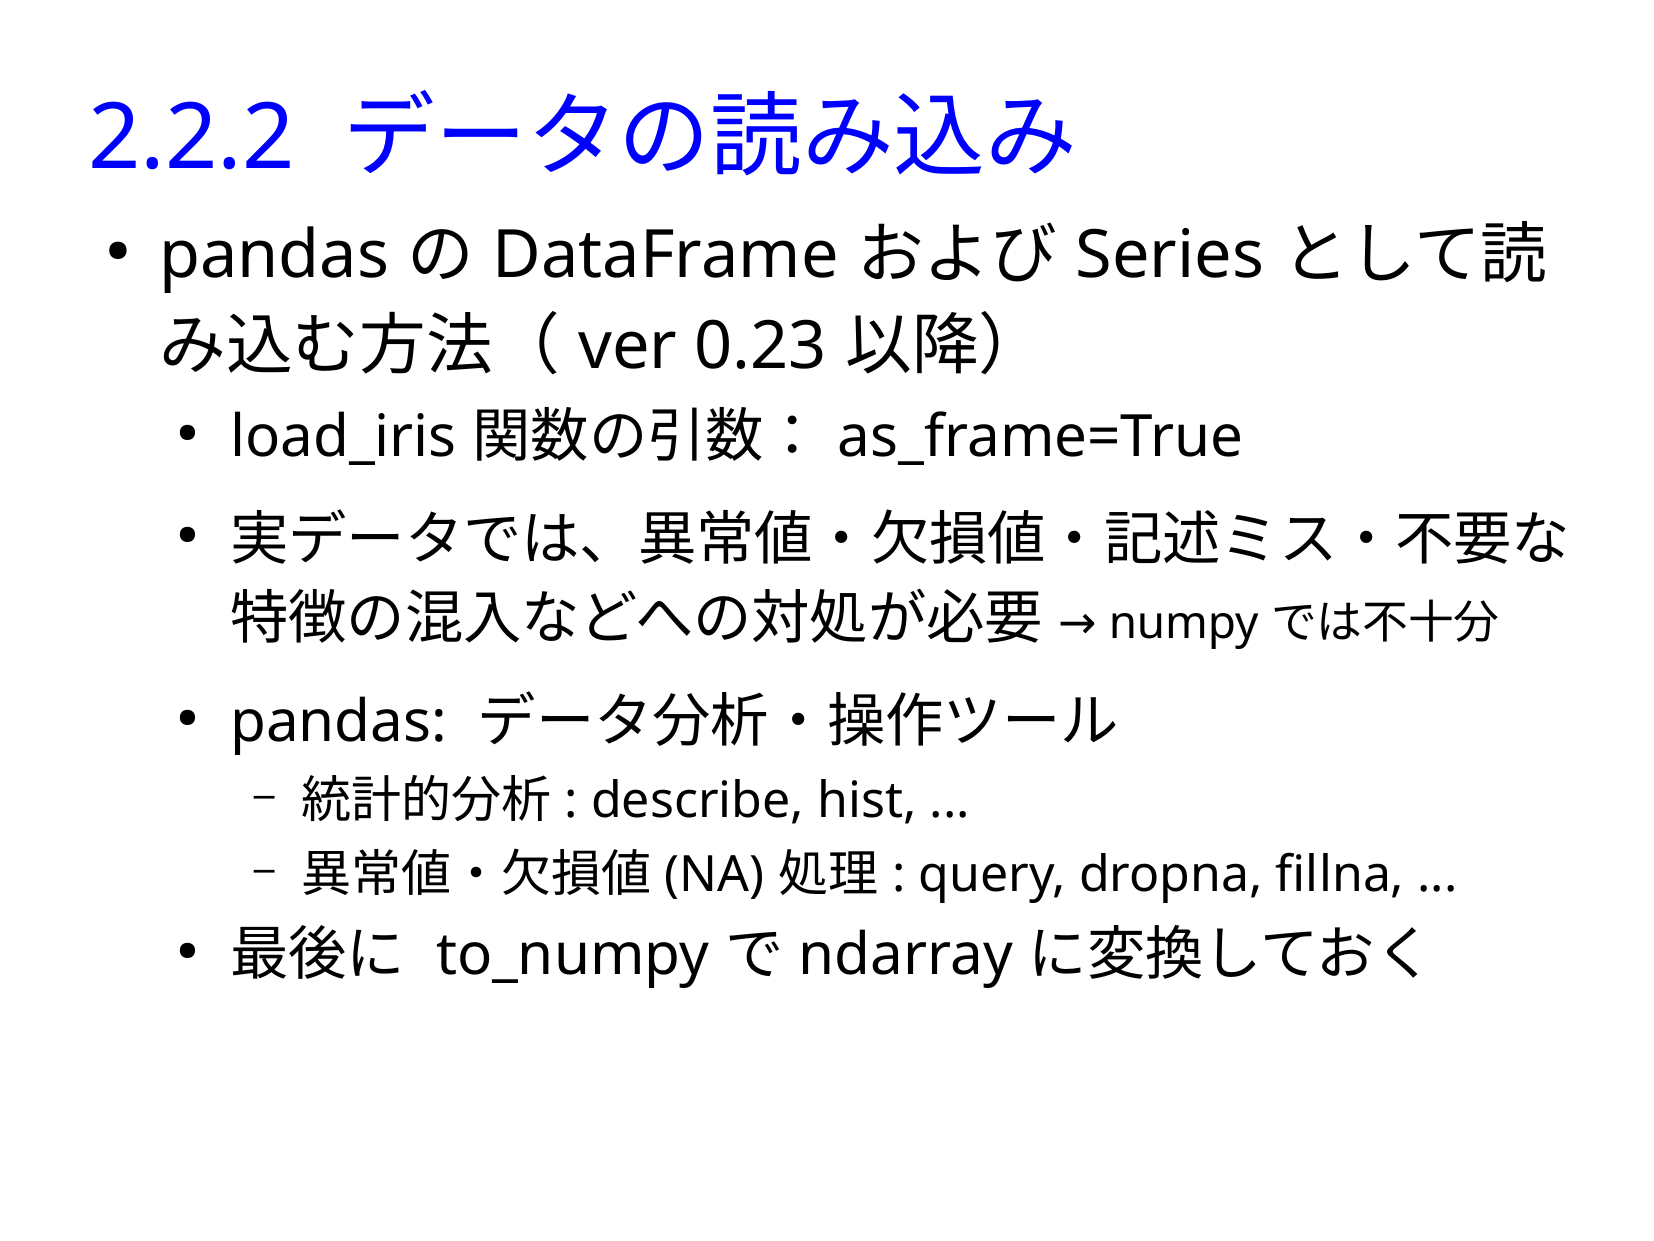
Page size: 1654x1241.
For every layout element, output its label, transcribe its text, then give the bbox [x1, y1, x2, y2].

title 2.2.2 データの読み込み [88, 58, 1577, 206]
list pandasのDataFrameおよびSeriesとして読み込む方法（ver 0.23以降） load_iris関数の引数：as_frame=True 実データでは、異常値・欠損値・記述ミス・不要な特徴の混入などへの対処が必要 →numpyでは不十分 pandas: データ分析・操作ツール 統計的分析: describe, hist, ... 異常値・欠損値(NA)処理: query, dropna, fillna, ... 最後に to_numpyでndarrayに変換しておく [88, 206, 1595, 1073]
